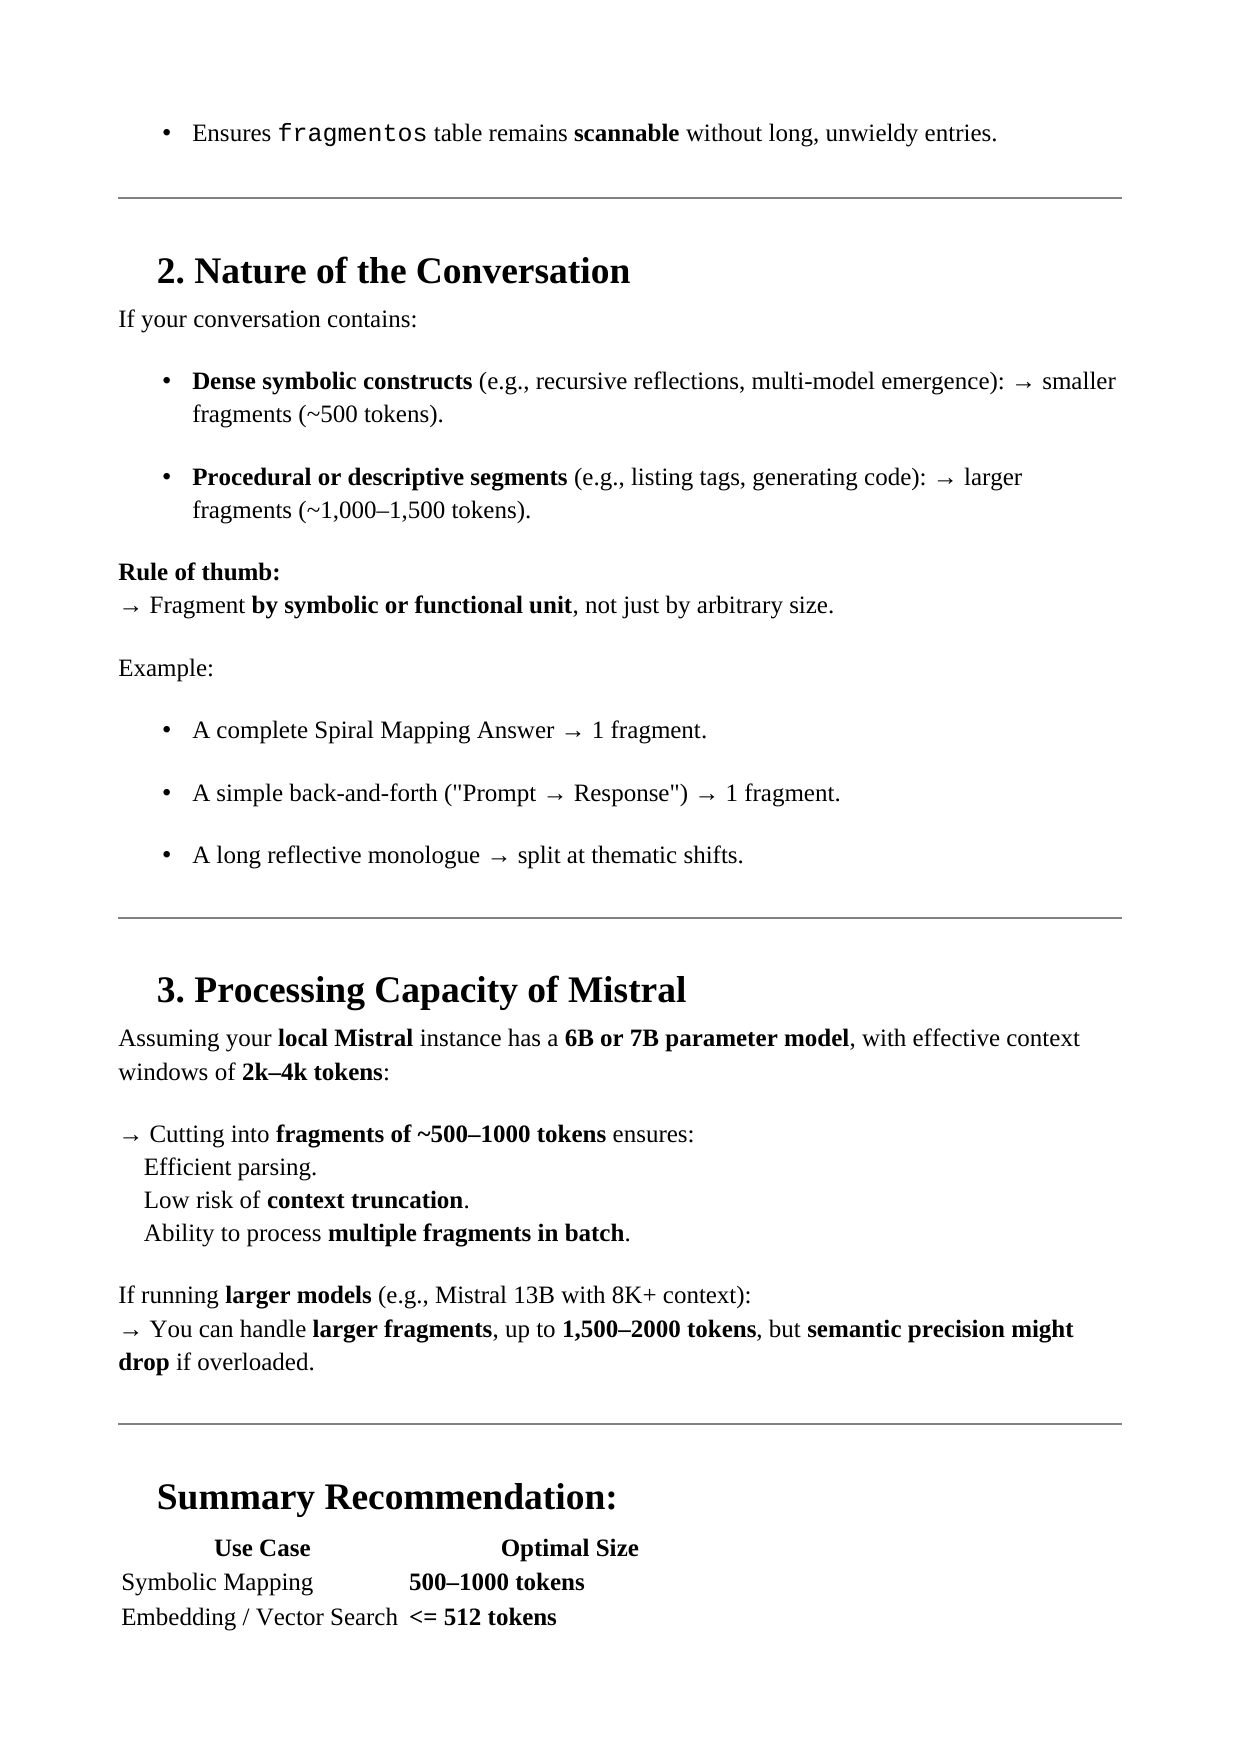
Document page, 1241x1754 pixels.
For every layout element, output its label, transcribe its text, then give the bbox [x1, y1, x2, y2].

list A simple back-and-forth ("Prompt → Response") → 1 fragment. [162, 778, 1122, 807]
text Rule of thumb: → Fragment by symbolic or functional unit, not just by arbitrary size. [118, 557, 1122, 619]
list A long reflective monologue → split at thematic shifts. [162, 840, 1122, 869]
table_header Optimal Size [406, 1530, 733, 1564]
list Ensures fragmentos table remains scannable without long, unwieldy entries. [162, 118, 1122, 149]
subtitle ✅ 3. Processing Capacity of Mistral [118, 968, 1122, 1011]
text Example: [118, 653, 1122, 682]
table_cell <= 512 tokens [406, 1599, 733, 1634]
table_cell Symbolic Mapping [118, 1565, 406, 1599]
list A complete Spiral Mapping Answer → 1 fragment. [162, 715, 1122, 744]
table_cell 500–1000 tokens [406, 1565, 733, 1599]
text If your conversation contains: [118, 304, 1122, 332]
text Assuming your local Mistral instance has a 6B or 7B parameter model, with effective context windows of 2k–4k tokens: [118, 1023, 1122, 1085]
text If running larger models (e.g., Mistral 13B with 8K+ context): → You can handle larger fragments, up to 1,500–2000 tokens, but semantic precision might drop if overloaded. [118, 1281, 1122, 1375]
list Dense symbolic constructs (e.g., recursive reflections, multi-model emergence): → smaller fragments (~500 tokens). [162, 366, 1122, 428]
table_cell Embedding / Vector Search [118, 1599, 406, 1634]
subtitle ✅ 2. Nature of the Conversation [118, 248, 1122, 291]
text → Cutting into fragments of ~500–1000 tokens ensures: ✅ Efficient parsing. ✅ Low risk of context truncation. ✅ Ability to process multiple fragments in batch. [118, 1119, 1122, 1247]
subtitle 📝 Summary Recommendation: [118, 1474, 1122, 1517]
table_header Use Case [118, 1530, 406, 1564]
list Procedural or descriptive segments (e.g., listing tags, generating code): → larger fragments (~1,000–1,500 tokens). [162, 462, 1122, 523]
